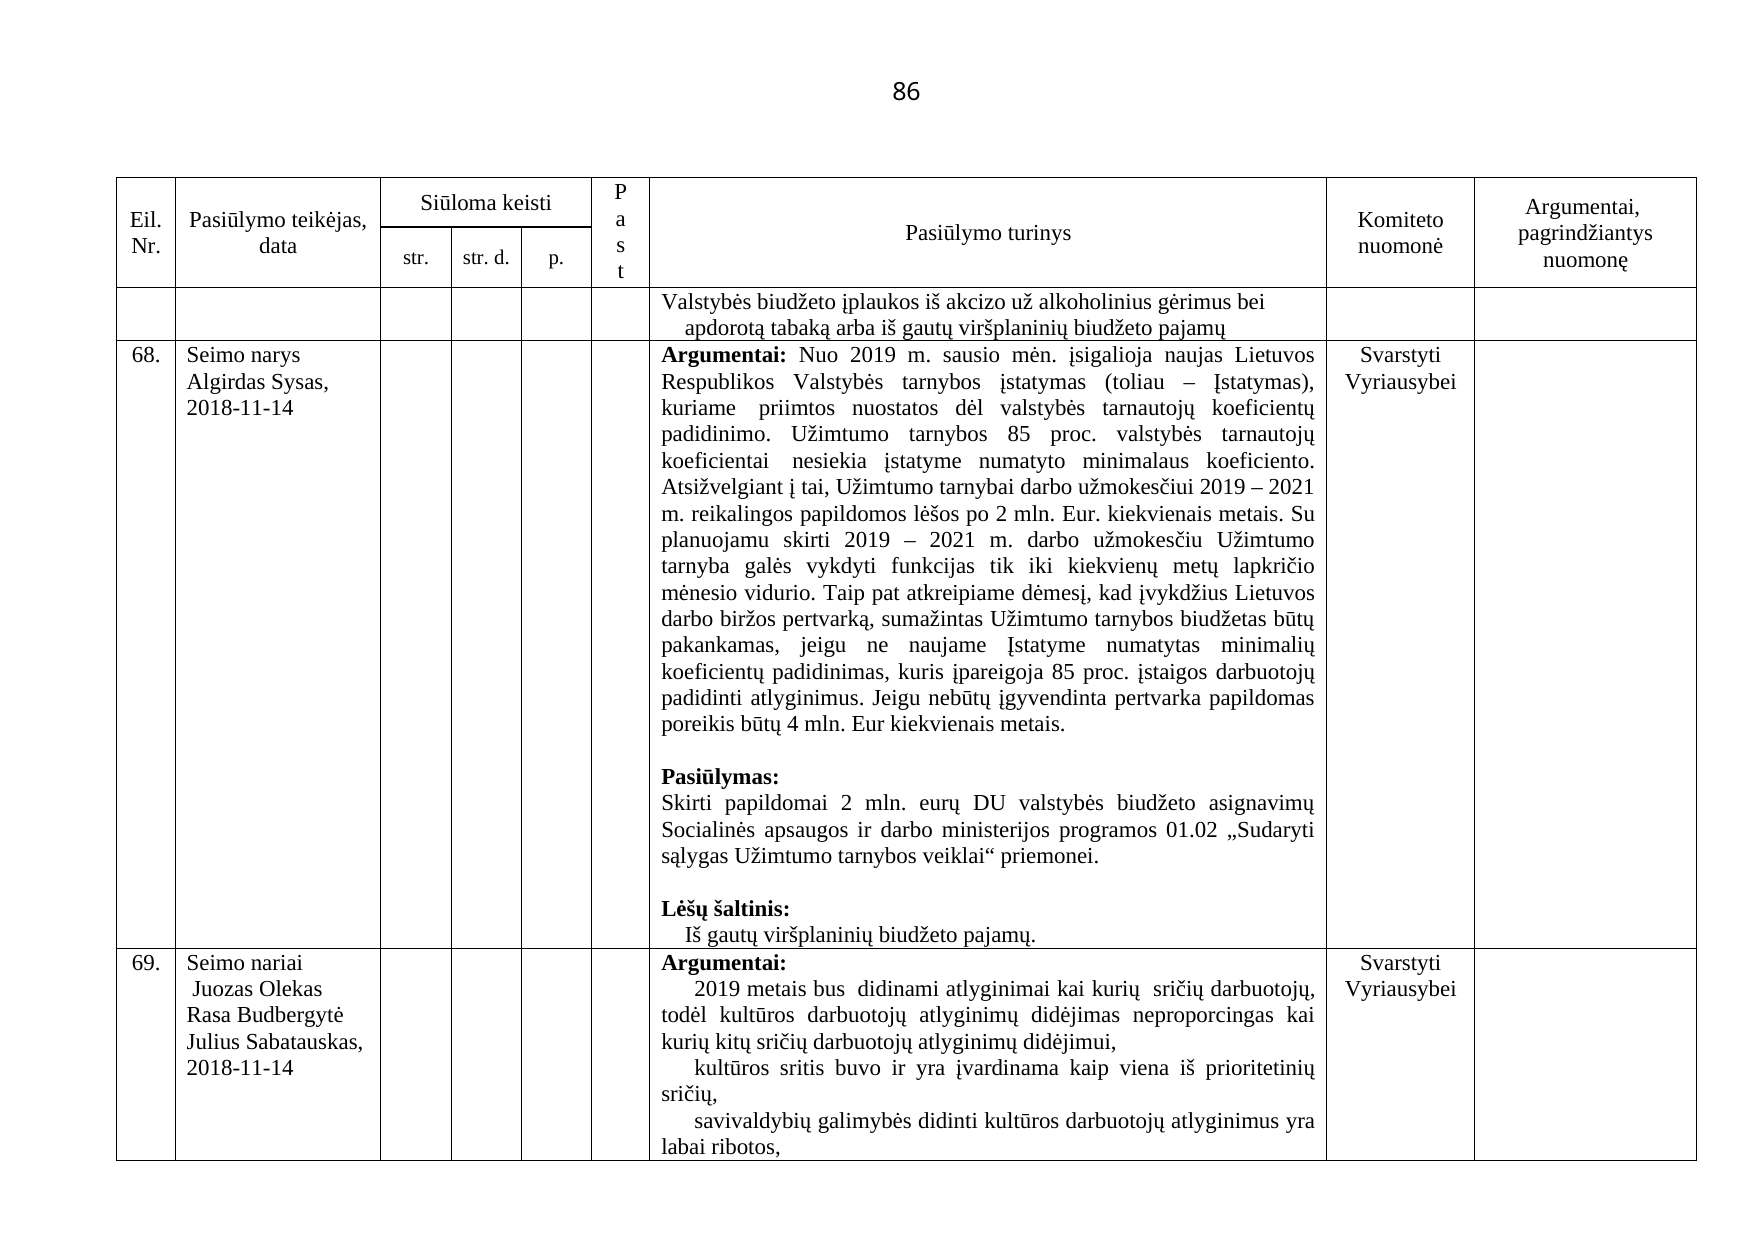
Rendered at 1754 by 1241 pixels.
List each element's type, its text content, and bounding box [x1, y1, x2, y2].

table_cell Seimo nariai Juozas Olekas Rasa Budbergytė Julius Sabatauskas, 2018-11-14 [176, 949, 380, 1159]
table_cell [1475, 949, 1696, 1159]
table_header Siūloma keisti [381, 178, 591, 226]
table_cell [176, 288, 380, 340]
table_cell str. [381, 228, 451, 287]
table_cell Svarstyti Vyriausybei [1327, 949, 1474, 1159]
table_cell Svarstyti Vyriausybei [1327, 341, 1474, 948]
table_cell str. d. [452, 228, 521, 287]
table_header Argumentai, pagrindžiantys nuomonę [1475, 178, 1696, 287]
table_cell [1475, 341, 1696, 948]
table_cell [592, 288, 649, 340]
table_cell p. [522, 228, 591, 287]
table_cell [592, 341, 649, 948]
table_cell [117, 288, 175, 340]
table_header Pastabos [592, 178, 649, 287]
table_header Pasiūlymo turinys [650, 178, 1326, 287]
table_cell [1475, 288, 1696, 340]
table_header Pasiūlymo teikėjas, data [176, 178, 380, 287]
table_cell [452, 341, 521, 948]
table_cell [381, 949, 451, 1159]
table_cell 68. [117, 341, 175, 948]
table_cell [452, 949, 521, 1159]
table_cell [522, 949, 591, 1159]
table_header Komiteto nuomonė [1327, 178, 1474, 287]
table_cell [1327, 288, 1474, 340]
table_cell [522, 341, 591, 948]
table_header Eil. Nr. [117, 178, 175, 287]
table_cell Valstybės biudžeto įplaukos iš akcizo už alkoholinius gėrimus bei apdorotą tabaką arba iš gautų viršplaninių biudžeto pajamų [650, 288, 1326, 340]
table_cell 69. [117, 949, 175, 1159]
table_cell [452, 288, 521, 340]
table_cell [381, 341, 451, 948]
table_cell Seimo narys Algirdas Sysas, 2018-11-14 [176, 341, 380, 948]
table_cell [381, 288, 451, 340]
table_cell Argumentai: Nuo 2019 m. sausio mėn. įsigalioja naujas Lietuvos Respublikos Valstybės tarnybos įstatymas (toliau – Įstatymas), kuriame priimtos nuostatos dėl valstybės tarnautojų koeficientų padidinimo. Užimtumo tarnybos 85 proc. valstybės tarnautojų koeficientai nesiekia įstatyme numatyto minimalaus koeficiento. Atsižvelgiant į tai, Užimtumo tarnybai darbo užmokesčiui 2019 – 2021 m. reikalingos papildomos lėšos po 2 mln. Eur. kiekvienais metais. Su planuojamu skirti 2019 – 2021 m. darbo užmokesčiu Užimtumo tarnyba galės vykdyti funkcijas tik iki kiekvienų metų lapkričio mėnesio vidurio. Taip pat atkreipiame dėmesį, kad įvykdžius Lietuvos darbo biržos pertvarką, sumažintas Užimtumo tarnybos biudžetas būtų pakankamas, jeigu ne naujame Įstatyme numatytas minimalių koeficientų padidinimas, kuris įpareigoja 85 proc. įstaigos darbuotojų padidinti atlyginimus. Jeigu nebūtų įgyvendinta pertvarka papildomas poreikis būtų 4 mln. Eur kiekvienais metais. Pasiūlymas: Skirti papildomai 2 mln. eurų DU valstybės biudžeto asignavimų Socialinės apsaugos ir darbo ministerijos programos 01.02 „Sudaryti sąlygas Užimtumo tarnybos veiklai“ priemonei. Lėšų šaltinis: Iš gautų viršplaninių biudžeto pajamų. [650, 341, 1326, 948]
table_cell Argumentai: 2019 metais bus didinami atlyginimai kai kurių sričių darbuotojų, todėl kultūros darbuotojų atlyginimų didėjimas neproporcingas kai kurių kitų sričių darbuotojų atlyginimų didėjimui, kultūros sritis buvo ir yra įvardinama kaip viena iš prioritetinių sričių, savivaldybių galimybės didinti kultūros darbuotojų atlyginimus yra labai ribotos, [650, 949, 1326, 1159]
table_cell [522, 288, 591, 340]
table_cell [592, 949, 649, 1159]
